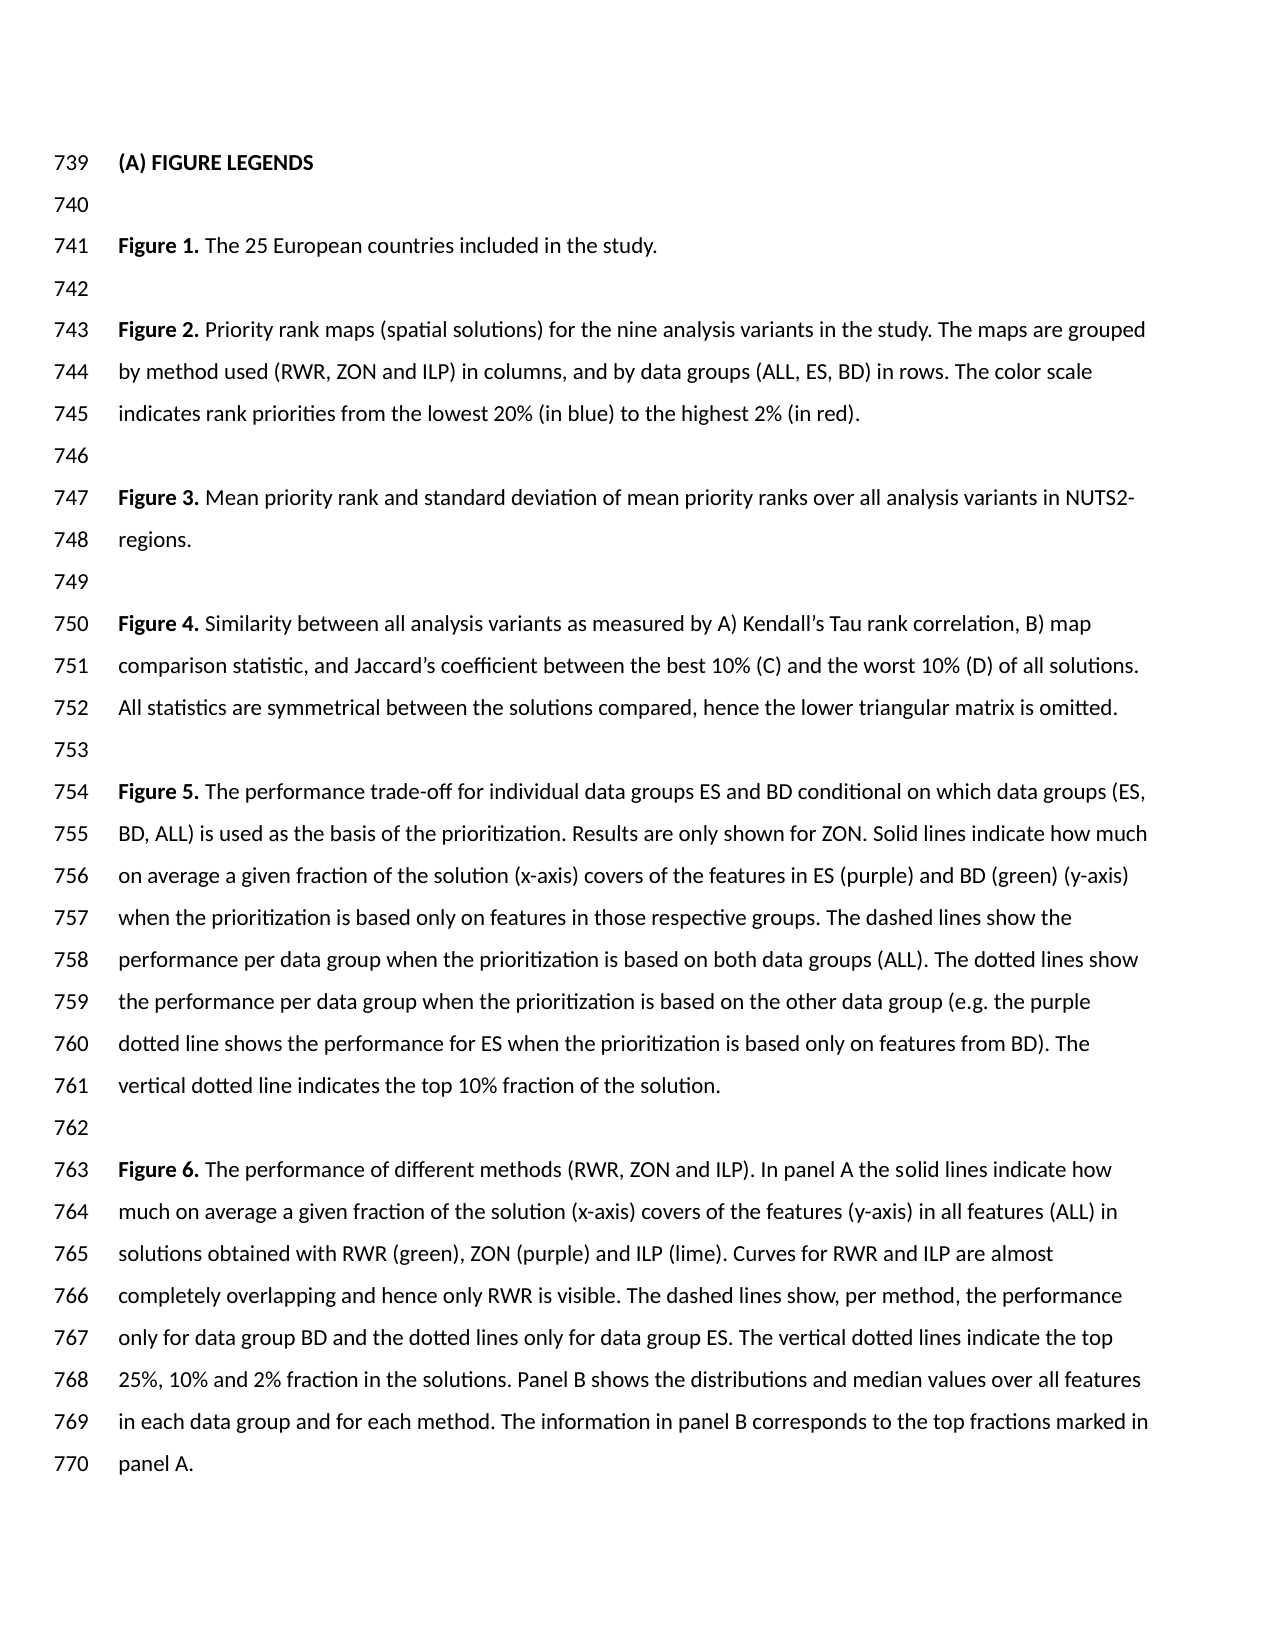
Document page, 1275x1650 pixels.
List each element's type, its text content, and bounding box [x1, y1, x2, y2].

subtitle (A) FIGURE LEGENDS [118, 148, 1157, 176]
text Figure 2. Priority rank maps (spatial solutions) for the nine analysis variants in the study. The maps are grouped by method used (RWR, ZON and ILP) in columns, and by data groups (ALL, ES, BD) in rows. The color scale indicates rank priorities from the lowest 20% (in blue) to the highest 2% (in red). [118, 316, 1157, 427]
text Figure 5. The performance trade-off for individual data groups ES and BD conditional on which data groups (ES, BD, ALL) is used as the basis of the prioritization. Results are only shown for ZON. Solid lines indicate how much on average a given fraction of the solution (x-axis) covers of the features in ES (purple) and BD (green) (y-axis) when the prioritization is based only on features in those respective groups. The dashed lines show the performance per data group when the prioritization is based on both data groups (ALL). The dotted lines show the performance per data group when the prioritization is based on the other data group (e.g. the purple dotted line shows the performance for ES when the prioritization is based only on features from BD). The vertical dotted line indicates the top 10% fraction of the solution. [118, 777, 1157, 1099]
text Figure 4. Similarity between all analysis variants as measured by A) Kendall’s Tau rank correlation, B) map comparison statistic, and Jaccard’s coefficient between the best 10% (C) and the worst 10% (D) of all solutions. All statistics are symmetrical between the solutions compared, hence the lower triangular matrix is omitted. [118, 609, 1157, 721]
text Figure 3. Mean priority rank and standard deviation of mean priority ranks over all analysis variants in NUTS2-regions. [118, 483, 1157, 553]
text Figure 1. The 25 European countries included in the study. [118, 232, 1157, 259]
text Figure 6. The performance of different methods (RWR, ZON and ILP). In panel A the solid lines indicate how much on average a given fraction of the solution (x-axis) covers of the features (y-axis) in all features (ALL) in solutions obtained with RWR (green), ZON (purple) and ILP (lime). Curves for RWR and ILP are almost completely overlapping and hence only RWR is visible. The dashed lines show, per method, the performance only for data group BD and the dotted lines only for data group ES. The vertical dotted lines indicate the top 25%, 10% and 2% fraction in the solutions. Panel B shows the distributions and median values over all features in each data group and for each method. The information in panel B corresponds to the top fractions marked in panel A. [118, 1155, 1157, 1477]
